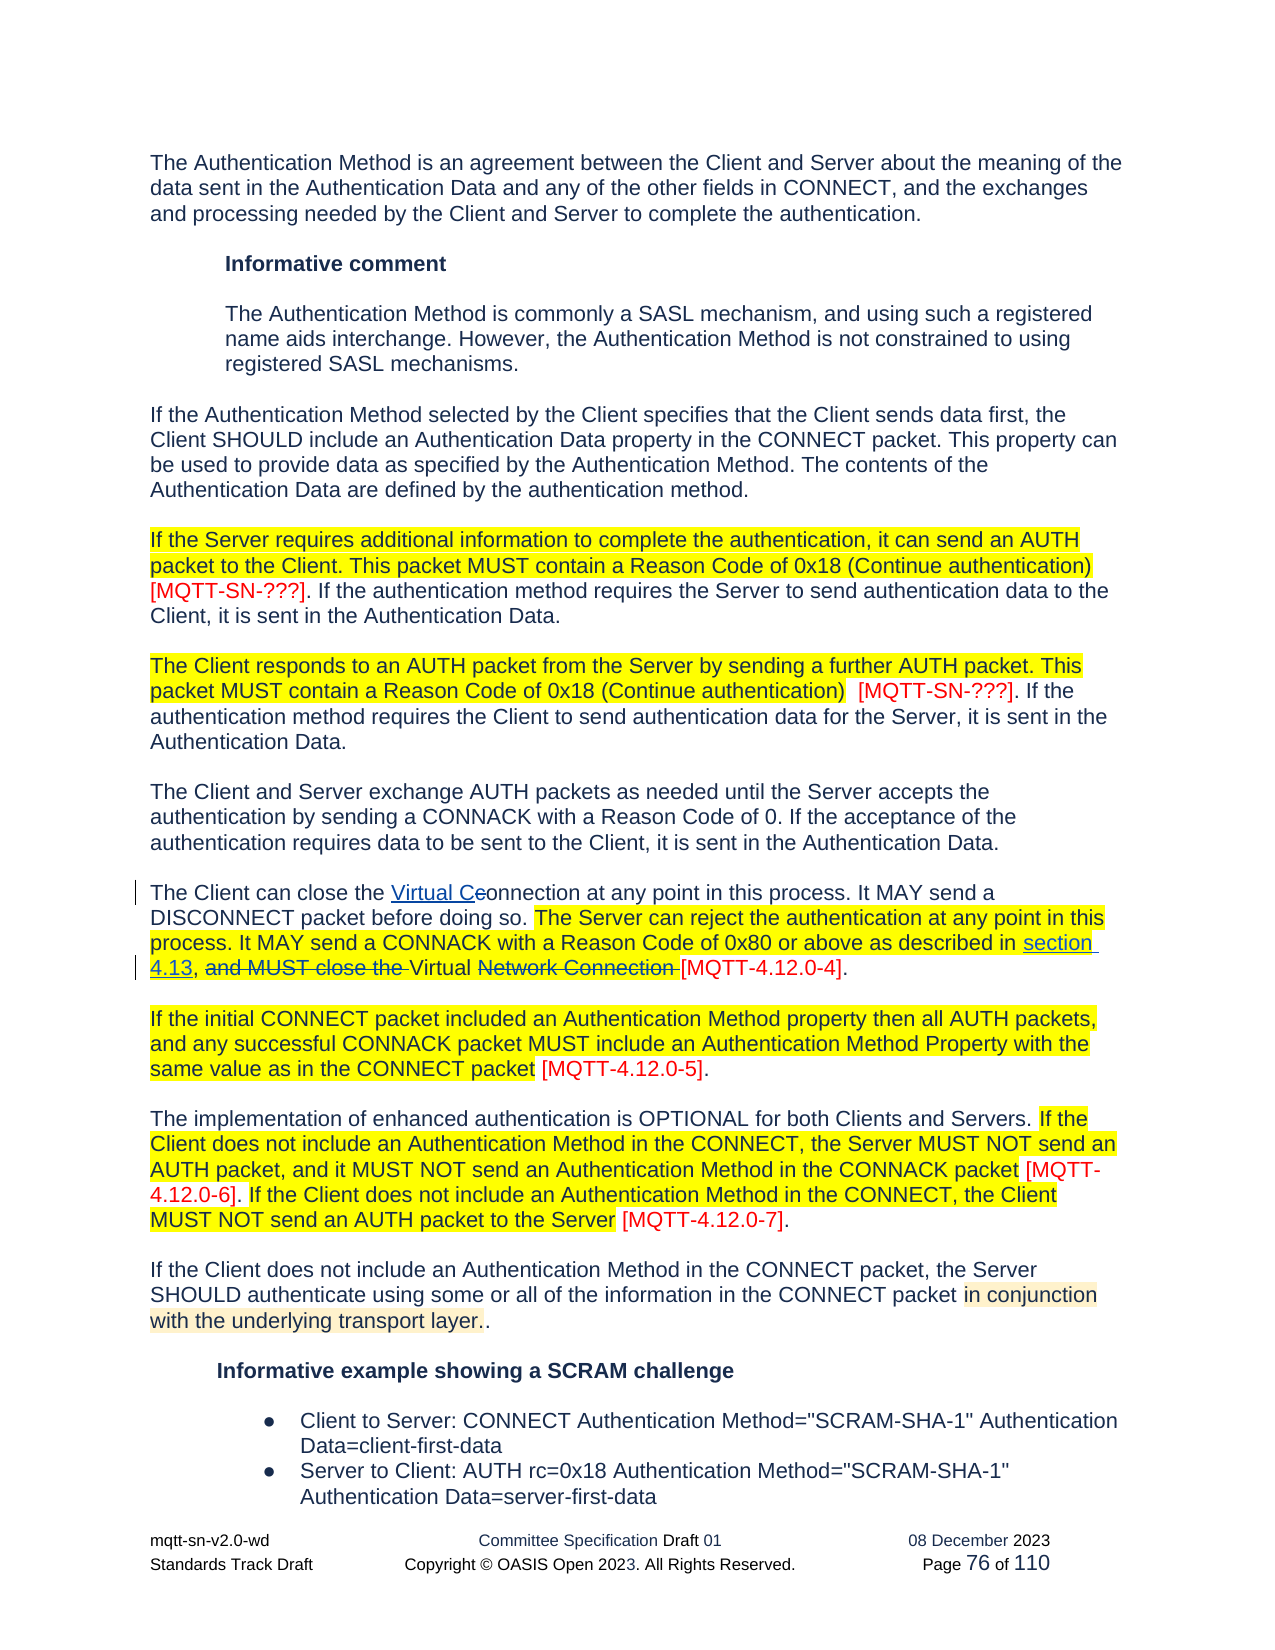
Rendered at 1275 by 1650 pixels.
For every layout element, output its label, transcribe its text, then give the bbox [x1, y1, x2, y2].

text The Authentication Method is an agreement between the Client and Server about the meaning of the data sent in the Authentication Data and any of the other fields in CONNECT, and the exchanges and processing needed by the Client and Server to complete the authentication. [150, 150, 1125, 226]
list Server to Client: AUTH rc=0x18 Authentication Method="SCRAM-SHA-1" Authentication Data=server-first-data [262, 1458, 1125, 1509]
list Client to Server: CONNECT Authentication Method="SCRAM-SHA-1" Authentication Data=client-first-data [262, 1408, 1125, 1458]
text If the Client does not include an Authentication Method in the CONNECT packet, the Server SHOULD authenticate using some or all of the information in the CONNECT packet in conjunction with the underlying transport layer.. [150, 1257, 1125, 1333]
text Informative comment [225, 251, 1125, 276]
text Informative example showing a SCRAM challenge [217, 1358, 1125, 1383]
text The Authentication Method is commonly a SASL mechanism, and using such a registered name aids interchange. However, the Authentication Method is not constrained to using registered SASL mechanisms. [225, 301, 1125, 376]
text The implementation of enhanced authentication is OPTIONAL for both Clients and Servers. If the Client does not include an Authentication Method in the CONNECT, the Server MUST NOT send an AUTH packet, and it MUST NOT send an Authentication Method in the CONNACK packet [MQTT-4.12.0-6]. If the Client does not include an Authentication Method in the CONNECT, the Client MUST NOT send an AUTH packet to the Server [MQTT-4.12.0-7]. [150, 1106, 1125, 1232]
text If the initial CONNECT packet included an Authentication Method property then all AUTH packets, and any successful CONNACK packet MUST include an Authentication Method Property with the same value as in the CONNECT packet [MQTT-4.12.0-5]. [150, 1005, 1125, 1081]
text The Client can close the Virtual Connection at any point in this process. It MAY send a DISCONNECT packet before doing so. The Server can reject the authentication at any point in this process. It MAY send a CONNACK with a Reason Code of 0x80 or above as described in section 4.13, Virtual [MQTT-4.12.0-4]. [150, 879, 1125, 980]
text The Client and Server exchange AUTH packets as needed until the Server accepts the authentication by sending a CONNACK with a Reason Code of 0. If the acceptance of the authentication requires data to be sent to the Client, it is sent in the Authentication Data. [150, 779, 1125, 854]
text If the Authentication Method selected by the Client specifies that the Client sends data first, the Client SHOULD include an Authentication Data property in the CONNECT packet. This property can be used to provide data as specified by the Authentication Method. The contents of the Authentication Data are defined by the authentication method. [150, 401, 1125, 502]
text If the Server requires additional information to complete the authentication, it can send an AUTH packet to the Client. This packet MUST contain a Reason Code of 0x18 (Continue authentication) [MQTT-SN-???]. If the authentication method requires the Server to send authentication data to the Client, it is sent in the Authentication Data. [150, 527, 1125, 628]
text The Client responds to an AUTH packet from the Server by sending a further AUTH packet. This packet MUST contain a Reason Code of 0x18 (Continue authentication) [MQTT-SN-???]. If the authentication method requires the Client to send authentication data for the Server, it is sent in the Authentication Data. [150, 653, 1125, 754]
